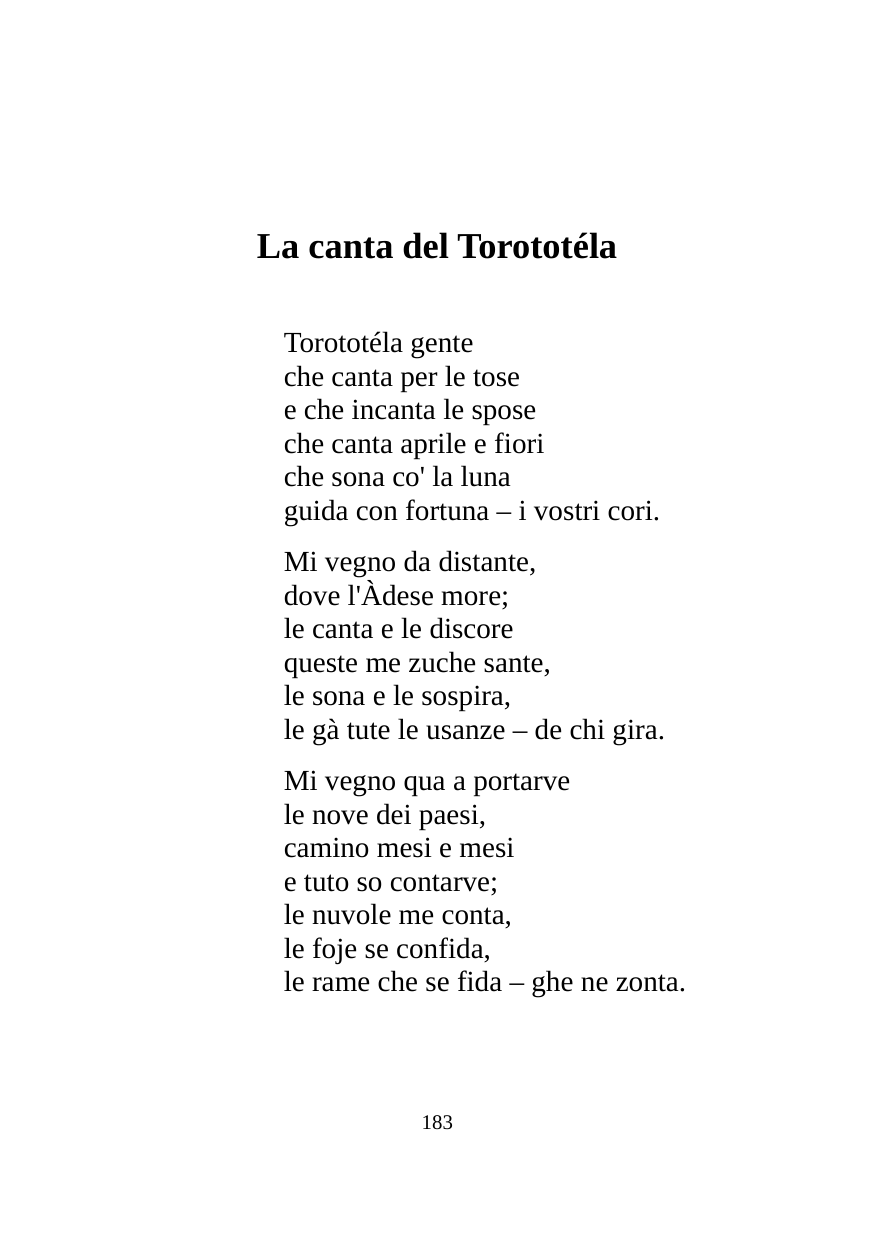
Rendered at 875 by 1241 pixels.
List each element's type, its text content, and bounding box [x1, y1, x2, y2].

subtitle La canta del Torototéla [106, 224, 768, 266]
text Mi vegno da distante, dove l'Àdese more; le canta e le discore queste me zuche sante, le sona e le sospira, le gà tute le usanze – de chi gira. [283, 544, 768, 746]
text Mi vegno qua a portarve le nove dei paesi, camino mesi e mesi e tuto so contarve; le nuvole me conta, le foje se confida, le rame che se fida – ghe ne zonta. [283, 763, 768, 998]
text Torototéla gente che canta per le tose e che incanta le spose che canta aprile e fiori che sona co' la luna guida con fortuna – i vostri cori. [283, 325, 768, 527]
